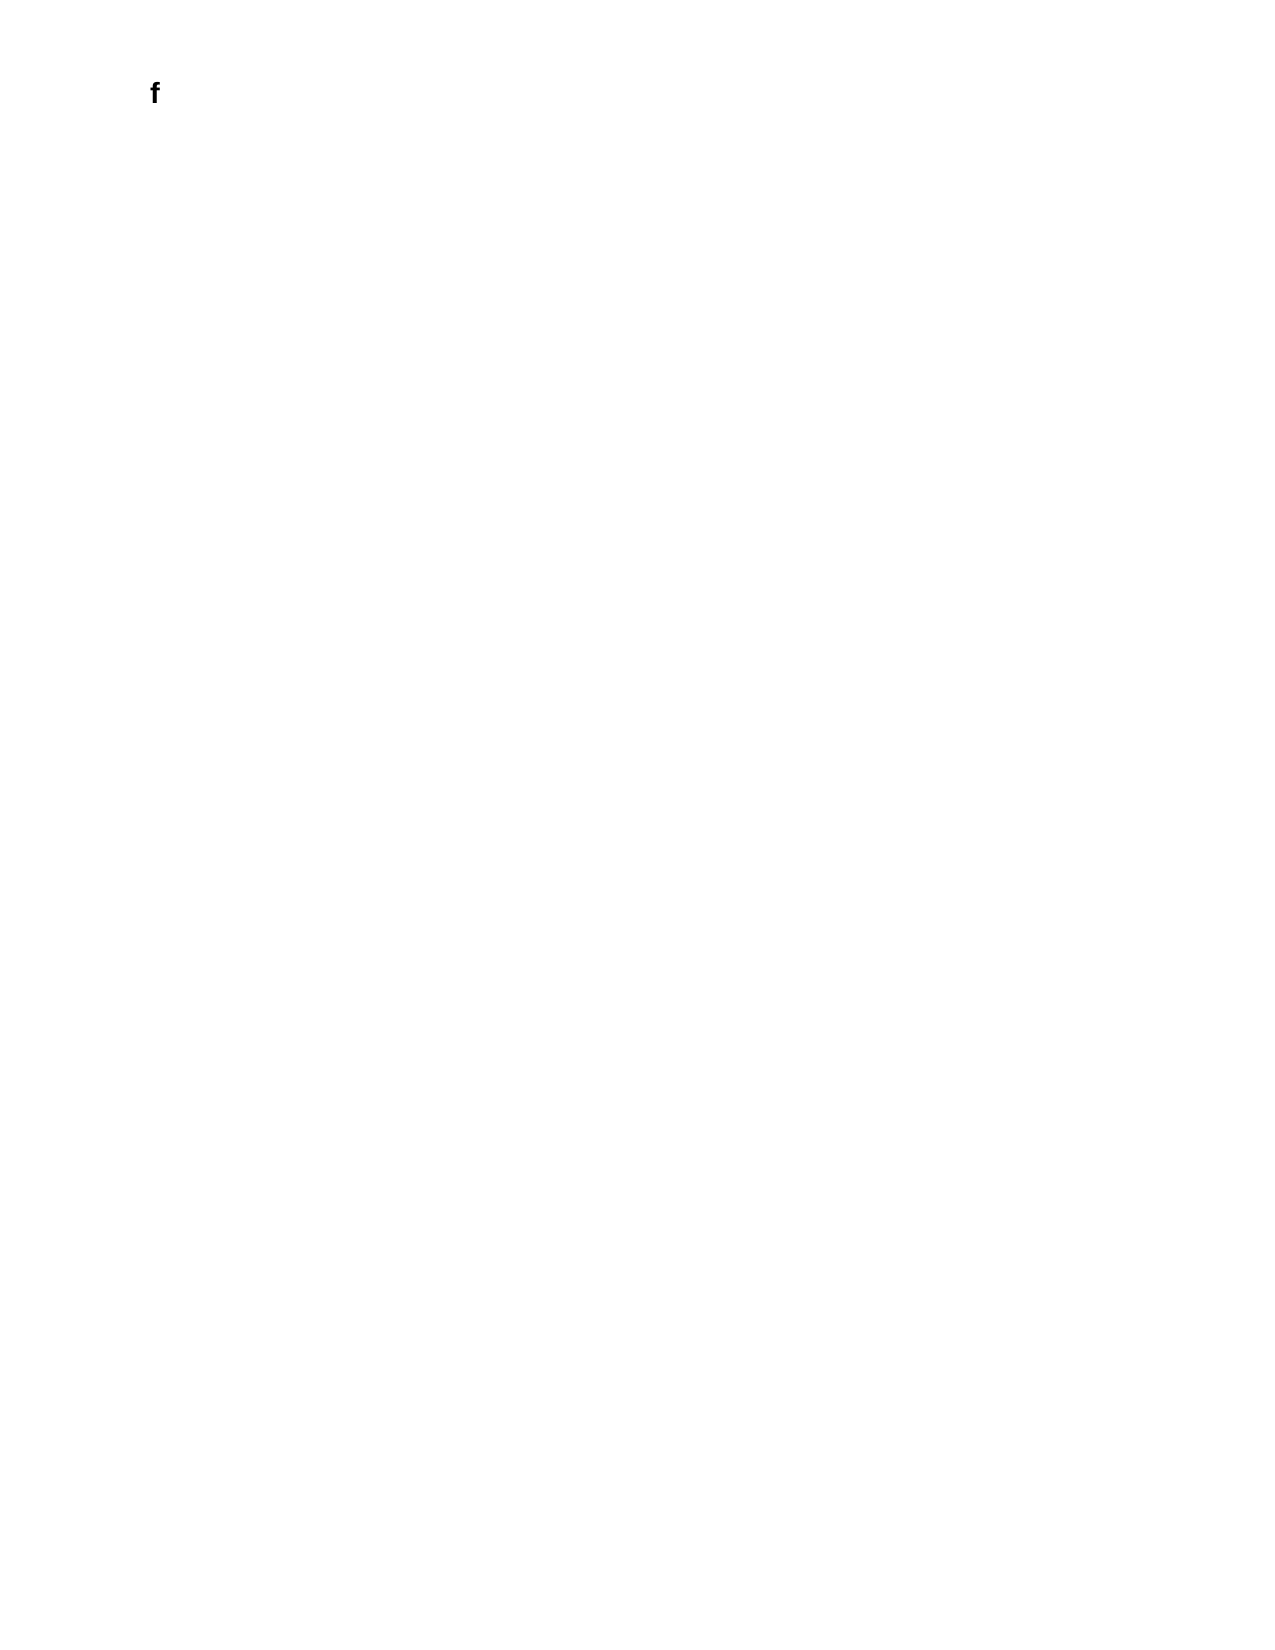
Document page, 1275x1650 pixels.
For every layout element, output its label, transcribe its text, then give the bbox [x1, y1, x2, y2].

text f [150, 76, 1125, 110]
